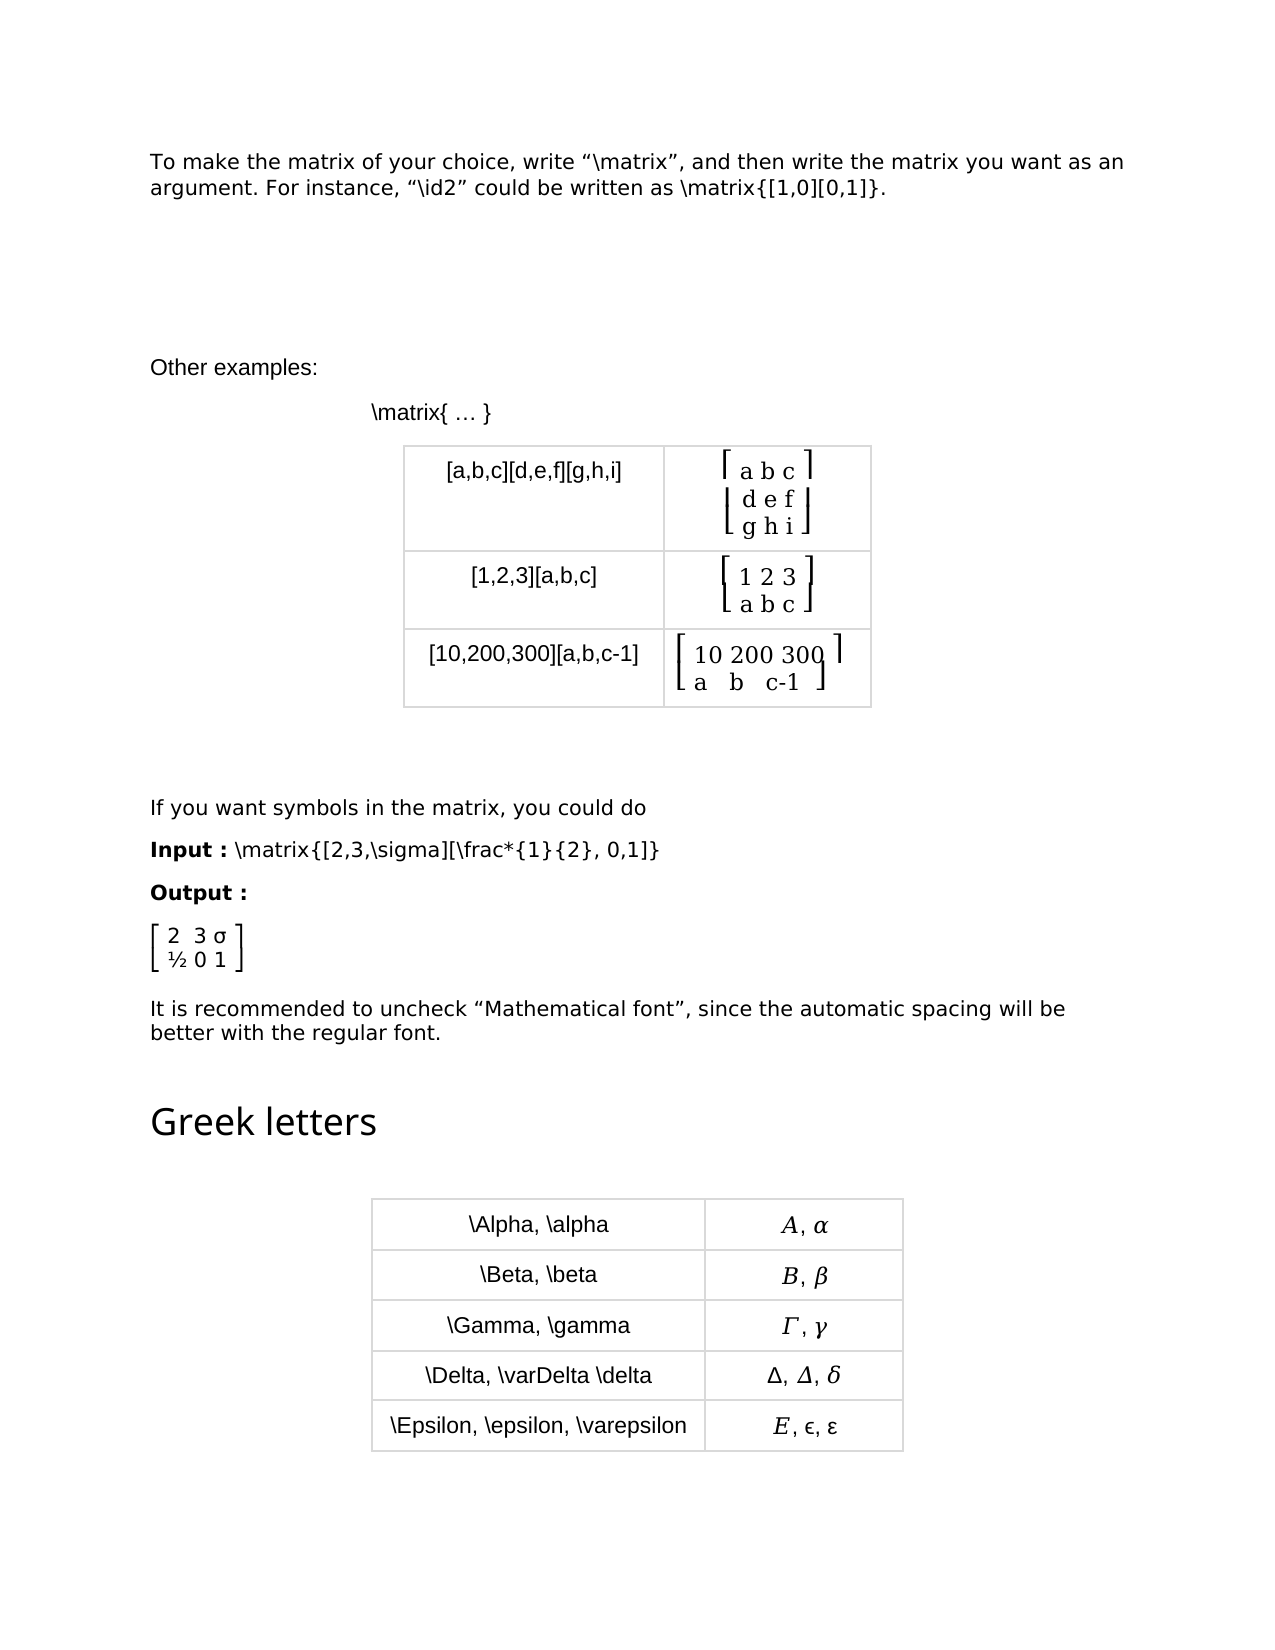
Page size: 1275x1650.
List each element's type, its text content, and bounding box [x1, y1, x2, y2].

table_cell ⎡ 10 200 300 ⎤ ⎣ a b c-1 ⎦ [665, 630, 870, 706]
text Input : \matrix{[2,3,\sigma][\frac*{1}{2}, 0,1]} [150, 838, 1125, 863]
table_cell [1,2,3][a,b,c] [405, 552, 663, 628]
text ⎡ 2 3 σ ⎤ [242, 924, 1125, 948]
table_cell \Epsilon, \epsilon, \varepsilon [373, 1401, 704, 1450]
table_cell Δ, 𝛥, 𝛿 [706, 1352, 902, 1399]
table_cell \Gamma, \gamma [373, 1301, 704, 1350]
table_header \Alpha, \alpha [373, 1200, 704, 1249]
text ⎡ 2 3 σ ⎤ [154, 924, 240, 948]
text It is recommended to uncheck “Mathematical font”, since the automatic spacing will be better with the regular font. [150, 997, 1125, 1046]
table_header [a,b,c][d,e,f][g,h,i] [405, 447, 663, 550]
text Output : [150, 881, 1125, 906]
table_cell 𝐵, 𝛽 [706, 1251, 902, 1299]
text To make the matrix of your choice, write “\matrix”, and then write the matrix you want as an argument. For instance, “\id2” could be written as \matrix{[1,0][0,1]}. [150, 150, 1125, 200]
text ⎣ ½ 0 1 ⎦ [150, 948, 1125, 973]
table_cell [10,200,300][a,b,c-1] [405, 630, 663, 706]
text If you want symbols in the matrix, you could do [150, 796, 1125, 820]
table_cell ⎡ 1 2 3 ⎤ ⎣ a b c ⎦ [665, 552, 870, 628]
table_header ⎡ a b c ⎤ ⎢ d e f ⎥ ⎣ g h i ⎦ [665, 447, 870, 550]
table_cell \Beta, \beta [373, 1251, 704, 1299]
table_cell 𝐸, ϵ, ε [706, 1401, 902, 1450]
table_cell 𝛤, 𝛾 [706, 1301, 902, 1350]
text Other examples: [150, 354, 1125, 381]
table_cell \Delta, \varDelta \delta [373, 1352, 704, 1399]
subtitle Greek letters [150, 1095, 1125, 1195]
table_header 𝐴, 𝛼 [706, 1200, 902, 1249]
text \matrix{ … } [297, 399, 1125, 426]
